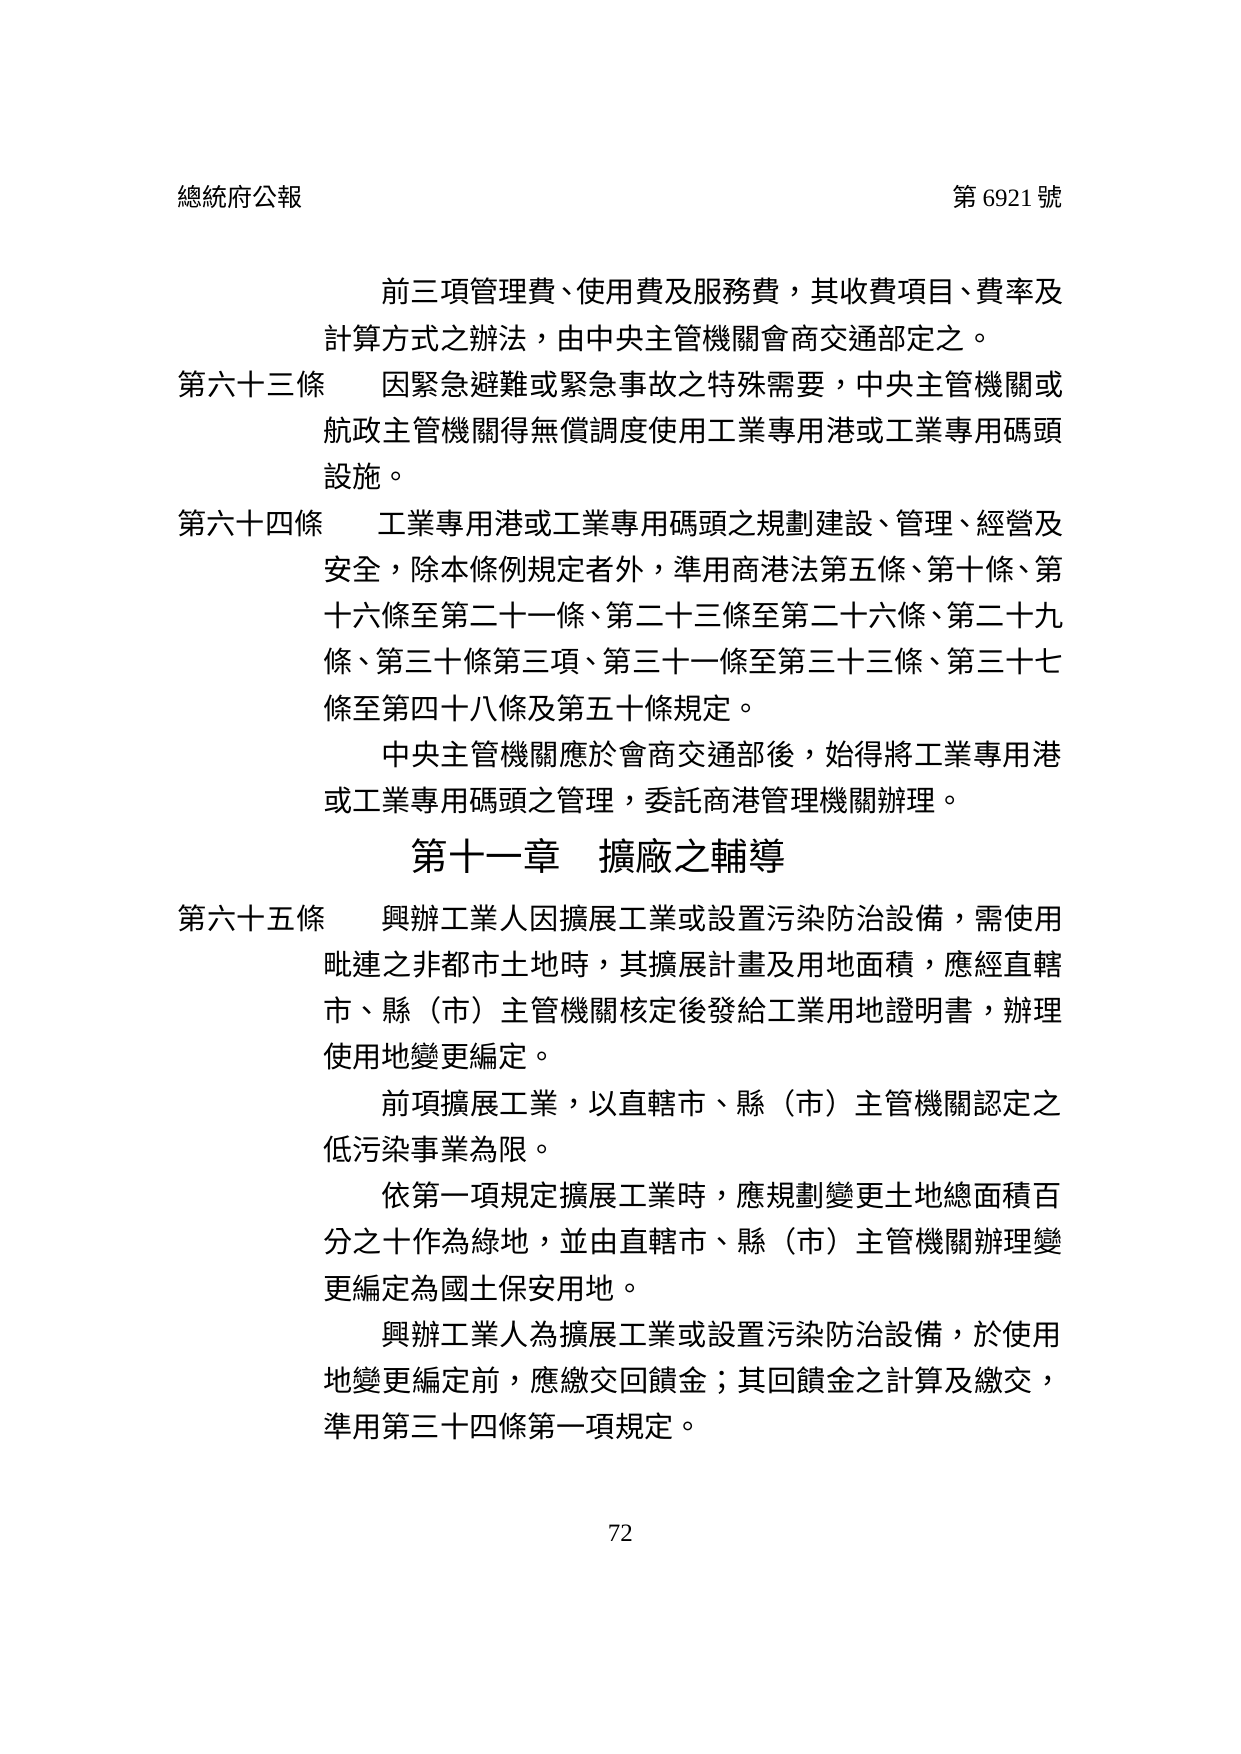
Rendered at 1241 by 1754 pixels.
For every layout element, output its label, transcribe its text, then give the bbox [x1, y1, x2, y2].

text 前項擴展工業，以直轄市、縣（市）主管機關認定之低污染事業為限。 [323, 1077, 1063, 1169]
text 中央主管機關應於會商交通部後，始得將工業專用港或工業專用碼頭之管理，委託商港管理機關辦理。 [323, 728, 1063, 821]
text 第六十四條 工業專用港或工業專用碼頭之規劃建設、管理、經營及安全，除本條例規定者外，準用商港法第五條、第十條、第十六條至第二十一條、第二十三條至第二十六條、第二十九條、第三十條第三項、第三十一條至第三十三條、第三十七條至第四十八條及第五十條規定。 [177, 497, 1063, 728]
text 興辦工業人為擴展工業或設置污染防治設備，於使用地變更編定前，應繳交回饋金；其回饋金之計算及繳交，準用第三十四條第一項規定。 [323, 1308, 1063, 1447]
text 第六十五條 興辦工業人因擴展工業或設置污染防治設備，需使用毗連之非都市土地時，其擴展計畫及用地面積，應經直轄市、縣（市）主管機關核定後發給工業用地證明書，辦理使用地變更編定。 [177, 892, 1063, 1077]
text 前三項管理費、使用費及服務費，其收費項目、費率及計算方式之辦法，由中央主管機關會商交通部定之。 [323, 266, 1063, 358]
text 第六十三條 因緊急避難或緊急事故之特殊需要，中央主管機關或航政主管機關得無償調度使用工業專用港或工業專用碼頭設施。 [177, 358, 1063, 497]
text 第十一章 擴廠之輔導 [411, 833, 1063, 879]
text 依第一項規定擴展工業時，應規劃變更土地總面積百分之十作為綠地，並由直轄市、縣（市）主管機關辦理變更編定為國土保安用地。 [323, 1169, 1063, 1308]
